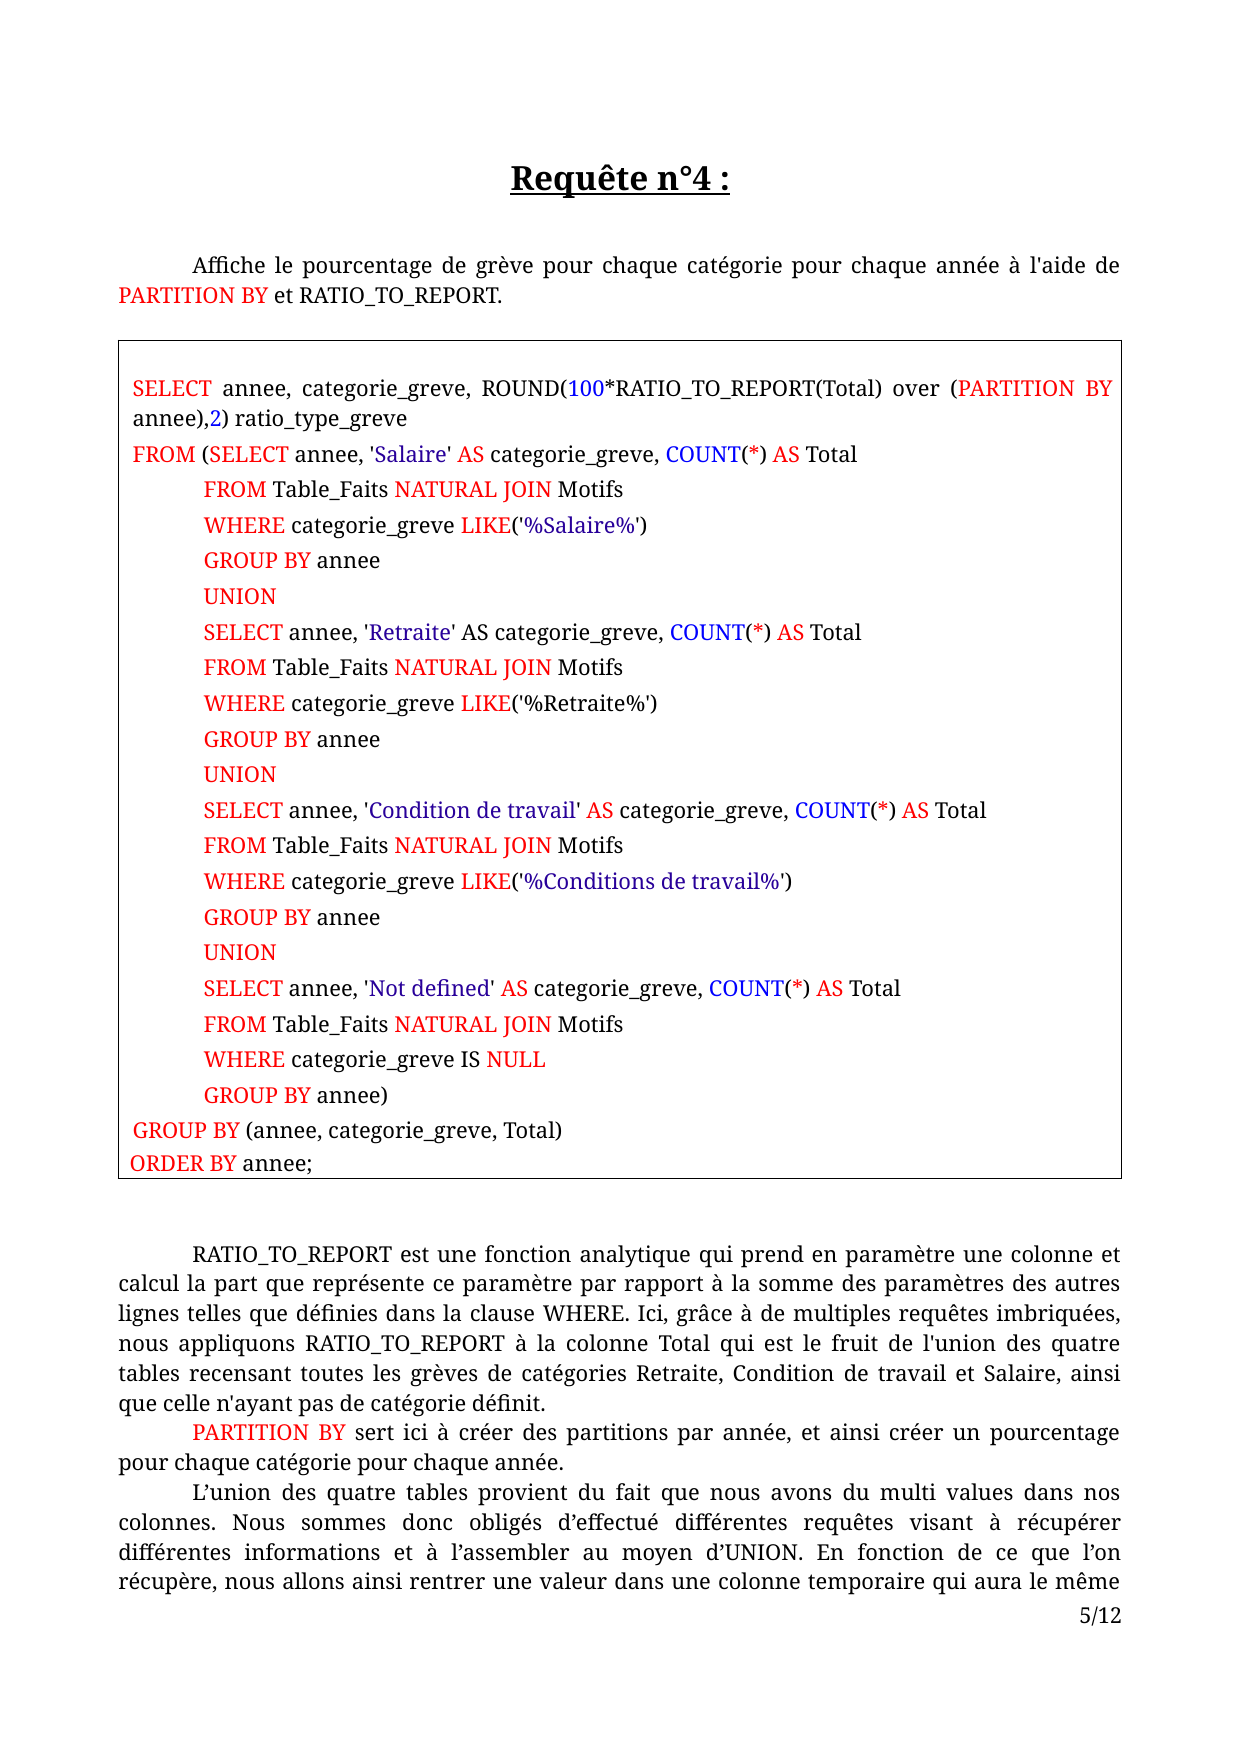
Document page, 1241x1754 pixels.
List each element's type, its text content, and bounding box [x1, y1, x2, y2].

table_header WHERE categorie_greve LIKE('%Salaire%') [200, 507, 667, 543]
table_header FROM Table_Faits NATURAL JOIN Motifs [200, 1006, 663, 1041]
text L’union des quatre tables provient du fait que nous avons du multi values dans nos colonnes. Nous sommes donc obligés d’effectué différentes requêtes visant à récupérer différentes informations et à l’assembler au moyen d’UNION. En fonction de ce que l’on récupère, nous allons ainsi rentrer une valeur dans une colonne temporaire qui aura le même [118, 1477, 1122, 1596]
table_header SELECT annee, 'Not defined' AS categorie_greve, COUNT(*) AS Total [200, 970, 932, 1006]
text Affiche le pourcentage de grève pour chaque catégorie pour chaque année à l'aide de PARTITION BY et RATIO_TO_REPORT. [118, 250, 1122, 310]
table_header WHERE categorie_greve IS NULL [200, 1041, 571, 1077]
table_header GROUP BY annee) [200, 1077, 413, 1113]
table_header ORDER BY annee; [119, 341, 1121, 1178]
table_header WHERE categorie_greve LIKE('%Retraite%') [200, 685, 677, 721]
table_header SELECT annee, 'Condition de travail' AS categorie_greve, COUNT(*) AS Total [200, 792, 1011, 828]
text RATIO_TO_REPORT est une fonction analytique qui prend en paramètre une colonne et calcul la part que représente ce paramètre par rapport à la somme des paramètres des autres lignes telles que définies dans la clause WHERE. Ici, grâce à de multiples requêtes imbriquées, nous appliquons RATIO_TO_REPORT à la colonne Total qui est le fruit de l'union des quatre tables recensant toutes les grèves de catégories Retraite, Condition de travail et Salaire, ainsi que celle n'ayant pas de catégorie définit. [118, 1239, 1122, 1417]
table_header UNION [200, 578, 299, 614]
table_header UNION [200, 935, 299, 970]
subtitle Requête n°4 : [118, 154, 1122, 200]
table_header SELECT annee, 'Retraite' AS categorie_greve, COUNT(*) AS Total [200, 614, 892, 649]
table_header GROUP BY annee [200, 899, 403, 934]
table_header FROM Table_Faits NATURAL JOIN Motifs [200, 471, 663, 507]
text PARTITION BY sert ici à créer des partitions par année, et ainsi créer un pourcentage pour chaque catégorie pour chaque année. [118, 1417, 1122, 1477]
table_header GROUP BY annee [200, 721, 403, 756]
table_header UNION [200, 756, 299, 792]
table_header WHERE categorie_greve LIKE('%Conditions de travail%') [200, 863, 805, 899]
table_header FROM Table_Faits NATURAL JOIN Motifs [200, 650, 663, 685]
table_header GROUP BY (annee, categorie_greve, Total) [129, 1113, 581, 1148]
table_header FROM Table_Faits NATURAL JOIN Motifs [200, 828, 663, 863]
table_header FROM (SELECT annee, 'Salaire' AS categorie_greve, COUNT(*) AS Total [129, 436, 897, 471]
table_header GROUP BY annee [200, 543, 403, 578]
table_header SELECT annee, categorie_greve, ROUND(100*RATIO_TO_REPORT(Total) over (PARTITION BY annee),2) ratio_type_greve [129, 370, 1115, 436]
